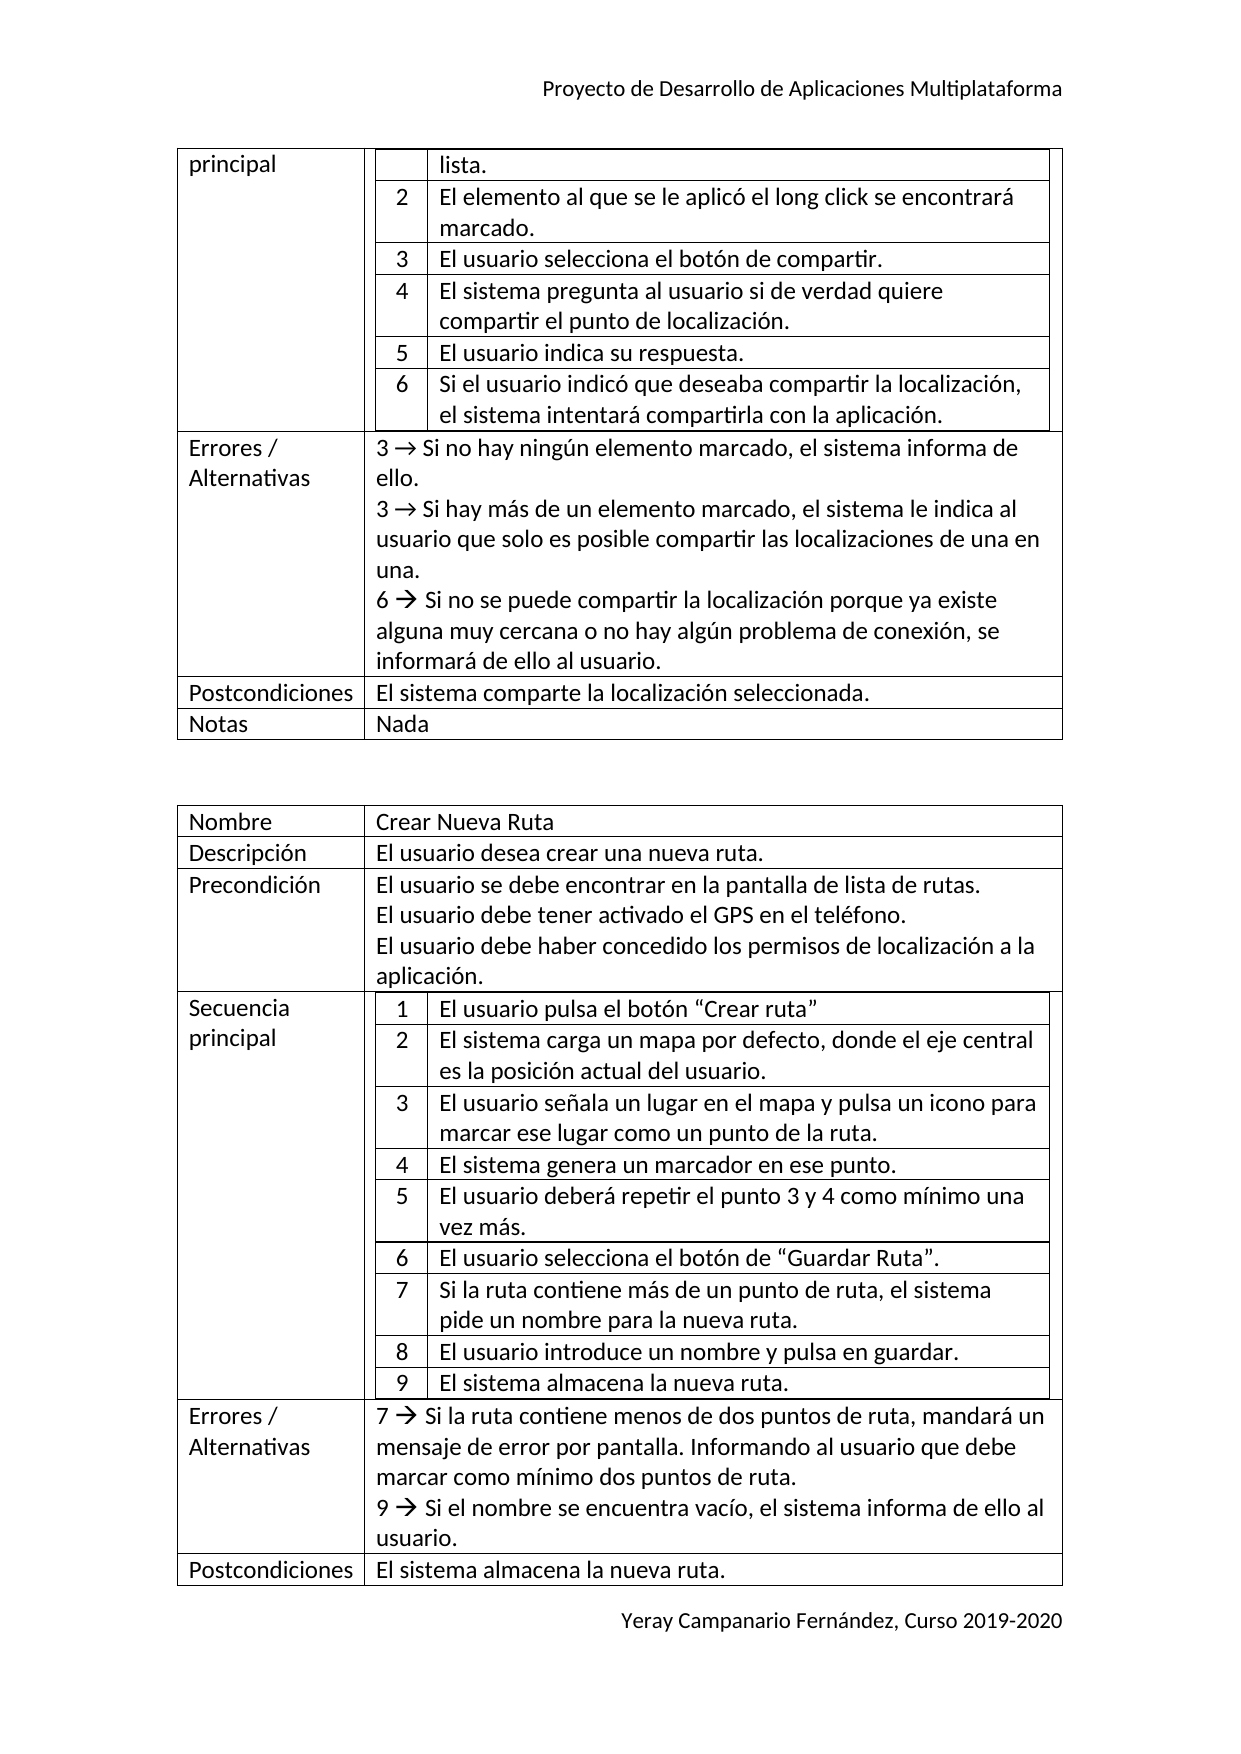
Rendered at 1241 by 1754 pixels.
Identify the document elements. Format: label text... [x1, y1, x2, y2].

table_cell [1050, 149, 1062, 431]
table_header Nombre [178, 806, 364, 836]
table_cell [1050, 992, 1062, 1399]
table_cell El usuario selecciona el botón de compartir. [428, 243, 1049, 274]
table_cell 6 [376, 1243, 427, 1273]
table_cell 6 [376, 369, 427, 429]
table_cell El usuario se debe encontrar en la pantalla de lista de rutas. El usuario debe tener activado el GPS en el teléfono. El usuario debe haber concedido los permisos de localización a la aplicación. [365, 869, 1062, 991]
table_cell Secuencia principal [178, 992, 364, 1399]
table_cell 5 [376, 337, 427, 367]
table_header [376, 150, 427, 180]
table_cell Errores / Alternativas [178, 432, 364, 676]
table_header lista. [428, 150, 1049, 180]
table_cell El usuario desea crear una nueva ruta. [365, 837, 1062, 868]
table_cell El sistema carga un mapa por defecto, donde el eje central es la posición actual del usuario. [428, 1025, 1049, 1086]
table_cell principal [178, 149, 364, 431]
table_cell El elemento al que se le aplicó el long click se encontrará marcado. [428, 181, 1049, 242]
table_cell Nada [365, 709, 1062, 739]
table_cell 7 [376, 1274, 427, 1335]
table_cell El sistema almacena la nueva ruta. [428, 1368, 1049, 1398]
table_header El usuario pulsa el botón “Crear ruta” [428, 993, 1049, 1023]
table_cell El sistema genera un marcador en ese punto. [428, 1149, 1049, 1179]
table_cell [365, 992, 375, 1399]
table_cell El usuario introduce un nombre y pulsa en guardar. [428, 1336, 1049, 1367]
table_header Crear Nueva Ruta [365, 806, 1062, 836]
table_cell El usuario selecciona el botón de “Guardar Ruta”. [428, 1243, 1049, 1273]
table_cell 3 → Si no hay ningún elemento marcado, el sistema informa de ello. 3 → Si hay más de un elemento marcado, el sistema le indica al usuario que solo es posible compartir las localizaciones de una en una. 6  Si no se puede compartir la localización porque ya existe alguna muy cercana o no hay algún problema de conexión, se informará de ello al usuario. [365, 432, 1062, 676]
table_cell 2 [376, 1025, 427, 1086]
table_cell Postcondiciones [178, 1554, 364, 1584]
table_header 1 [376, 993, 427, 1023]
table_cell El sistema pregunta al usuario si de verdad quiere compartir el punto de localización. [428, 275, 1049, 336]
table_cell [365, 149, 375, 431]
table_cell Si el usuario indicó que deseaba compartir la localización, el sistema intentará compartirla con la aplicación. [428, 369, 1049, 429]
table_cell El usuario señala un lugar en el mapa y pulsa un icono para marcar ese lugar como un punto de la ruta. [428, 1087, 1049, 1148]
table_cell Notas [178, 709, 364, 739]
table_cell 8 [376, 1336, 427, 1367]
table_cell Si la ruta contiene más de un punto de ruta, el sistema pide un nombre para la nueva ruta. [428, 1274, 1049, 1335]
table_cell 4 [376, 1149, 427, 1179]
table_cell 2 [376, 181, 427, 242]
table_cell 7  Si la ruta contiene menos de dos puntos de ruta, mandará un mensaje de error por pantalla. Informando al usuario que debe marcar como mínimo dos puntos de ruta. 9  Si el nombre se encuentra vacío, el sistema informa de ello al usuario. [365, 1400, 1062, 1553]
table_cell 4 [376, 275, 427, 336]
table_cell 3 [376, 243, 427, 274]
table_cell El sistema comparte la localización seleccionada. [365, 677, 1062, 707]
table_cell Errores / Alternativas [178, 1400, 364, 1553]
table_cell Postcondiciones [178, 677, 364, 707]
table_cell El sistema almacena la nueva ruta. [365, 1554, 1062, 1584]
table_cell Descripción [178, 837, 364, 868]
table_cell El usuario indica su respuesta. [428, 337, 1049, 367]
table_cell 3 [376, 1087, 427, 1148]
table_cell 9 [376, 1368, 427, 1398]
table_cell Precondición [178, 869, 364, 991]
table_cell El usuario deberá repetir el punto 3 y 4 como mínimo una vez más. [428, 1180, 1049, 1241]
table_cell 5 [376, 1180, 427, 1241]
